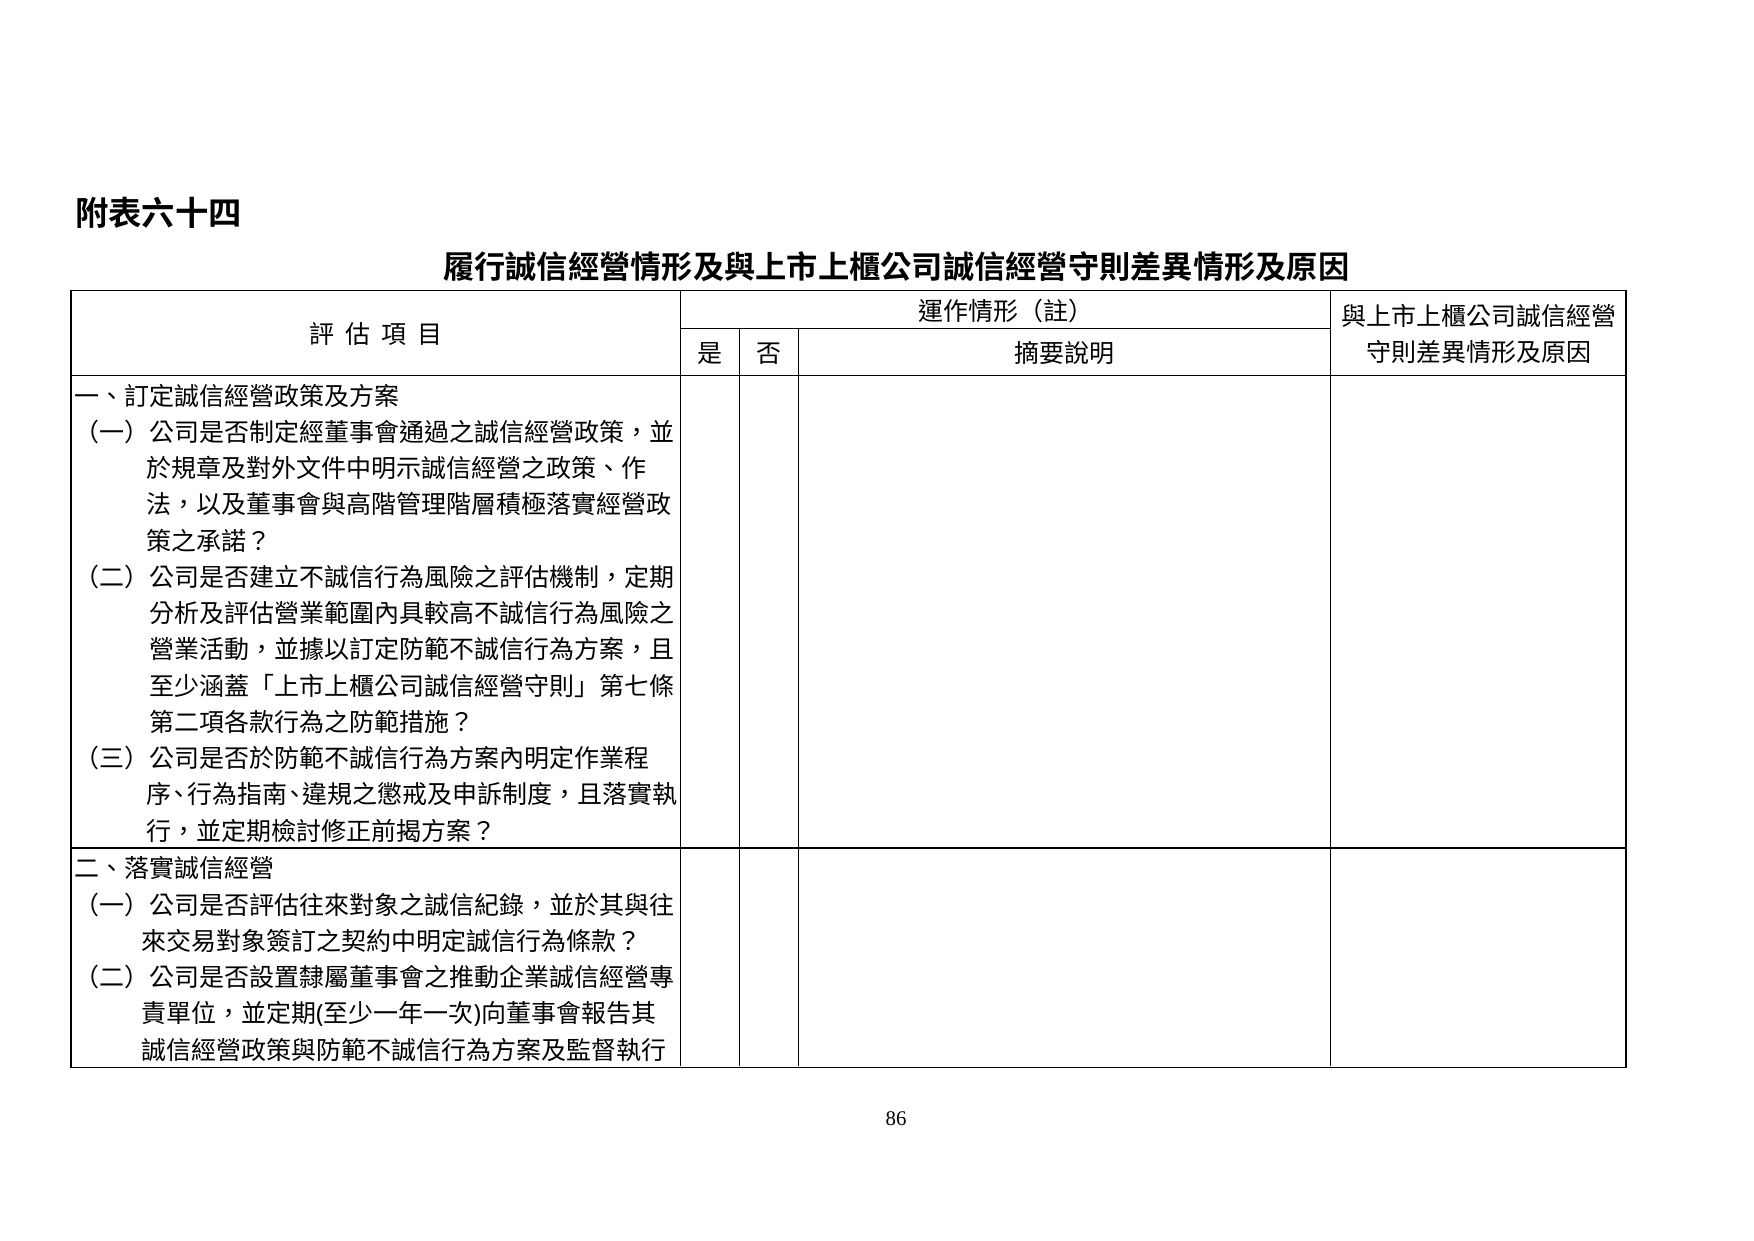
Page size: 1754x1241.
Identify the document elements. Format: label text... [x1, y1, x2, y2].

table_cell 是 [681, 329, 739, 374]
table_cell 一、訂定誠信經營政策及方案 （一）公司是否制定經董事會通過之誠信經營政策，並於規章及對外文件中明示誠信經營之政策、作法，以及董事會與高階管理階層積極落實經營政策之承諾？ （二）公司是否建立不誠信行為風險之評估機制，定期分析及評估營業範圍內具較高不誠信行為風險之營業活動，並據以訂定防範不誠信行為方案，且至少涵蓋「上市上櫃公司誠信經營守則」第七條第二項各款行為之防範措施？ （三）公司是否於防範不誠信行為方案內明定作業程序、行為指南、違規之懲戒及申訴制度，且落實執行，並定期檢討修正前揭方案？ [72, 376, 680, 847]
table_cell 否 [740, 329, 798, 374]
text 附表六十四 [75, 187, 1717, 235]
table_header 運作情形（註） [681, 291, 1330, 327]
table_cell [740, 849, 798, 1066]
table_header 與上市上櫃公司誠信經營守則差異情形及原因 [1331, 291, 1625, 374]
table_cell 摘要說明 [799, 329, 1330, 374]
table_cell 二、落實誠信經營 （一）公司是否評估往來對象之誠信紀錄，並於其與往來交易對象簽訂之契約中明定誠信行為條款？ （二）公司是否設置隸屬董事會之推動企業誠信經營專責單位，並定期(至少一年一次)向董事會報告其誠信經營政策與防範不誠信行為方案及監督執行 [72, 849, 680, 1066]
table_cell [681, 849, 739, 1066]
table_cell [1331, 376, 1625, 847]
table_header 評 估 項 目 [72, 291, 680, 374]
table_cell [681, 376, 739, 847]
table_cell [799, 376, 1330, 847]
table_cell [1331, 849, 1625, 1066]
table_cell [799, 849, 1330, 1066]
table_cell [740, 376, 798, 847]
text 履行誠信經營情形及與上市上櫃公司誠信經營守則差異情形及原因 [75, 235, 1717, 289]
